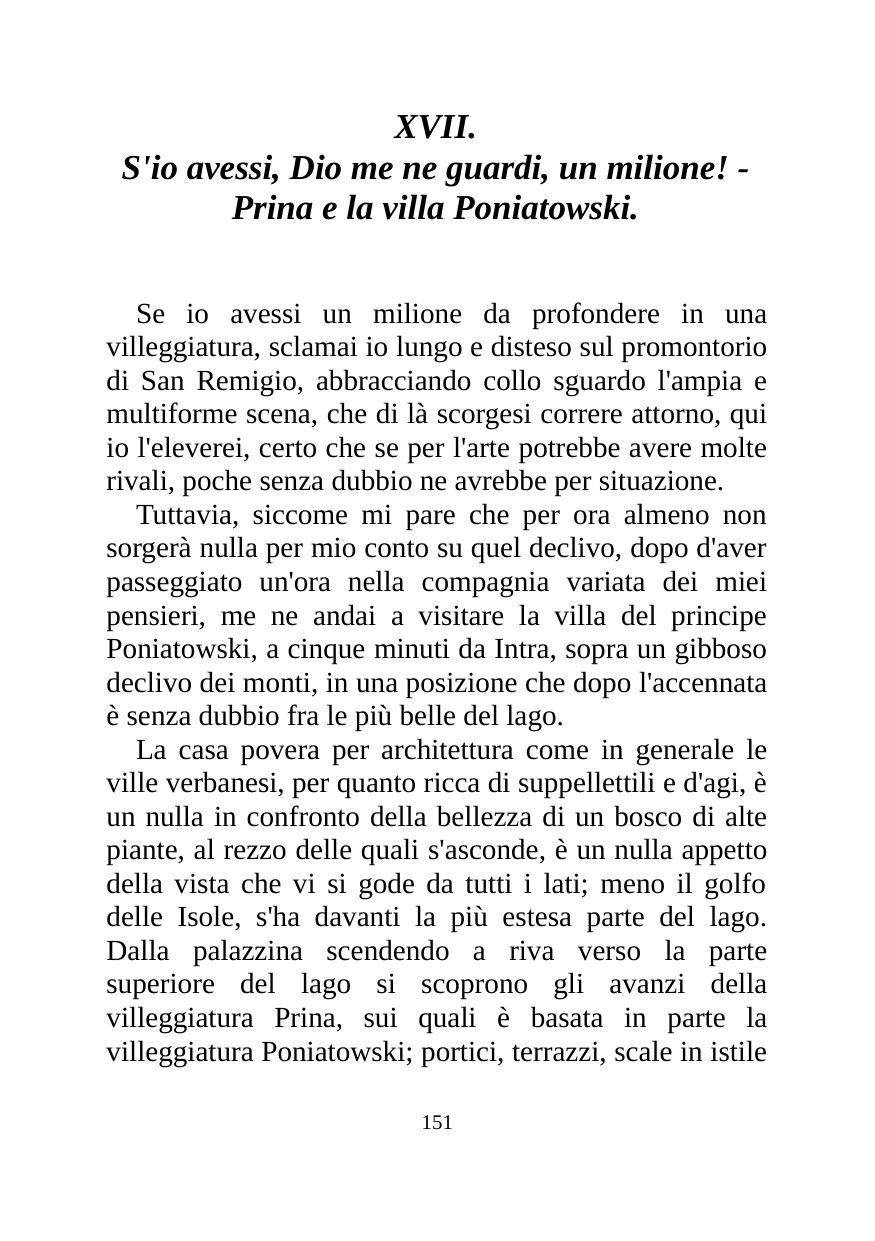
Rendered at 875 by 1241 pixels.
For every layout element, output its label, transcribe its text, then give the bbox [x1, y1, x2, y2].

text Se io avessi un milione da profondere in una villeggiatura, sclamai io lungo e disteso sul promontorio di San Remigio, abbracciando collo sguardo l'ampia e multiforme scena, che di là scorgesi correre attorno, qui io l'eleverei, certo che se per l'arte potrebbe avere molte rivali, poche senza dubbio ne avrebbe per situazione. [106, 296, 768, 497]
text La casa povera per architettura come in generale le ville verbanesi, per quanto ricca di suppellettili e d'agi, è un nulla in confronto della bellezza di un bosco di alte piante, al rezzo delle quali s'asconde, è un nulla appetto della vista che vi si gode da tutti i lati; meno il golfo delle Isole, s'ha davanti la più estesa parte del lago. Dalla palazzina scendendo a riva verso la parte superiore del lago si scoprono gli avanzi della villeggiatura Prina, sui quali è basata in parte la villeggiatura Poniatowski; portici, terrazzi, scale in istile [106, 732, 768, 1067]
subtitle XVII. S'io avessi, Dio me ne guardi, un milione! - Prina e la villa Poniatowski. [106, 106, 768, 227]
text Tuttavia, siccome mi pare che per ora almeno non sorgerà nulla per mio conto su quel declivo, dopo d'aver passeggiato un'ora nella compagnia variata dei miei pensieri, me ne andai a visitare la villa del principe Poniatowski, a cinque minuti da Intra, sopra un gibboso declivo dei monti, in una posizione che dopo l'accennata è senza dubbio fra le più belle del lago. [106, 497, 768, 732]
